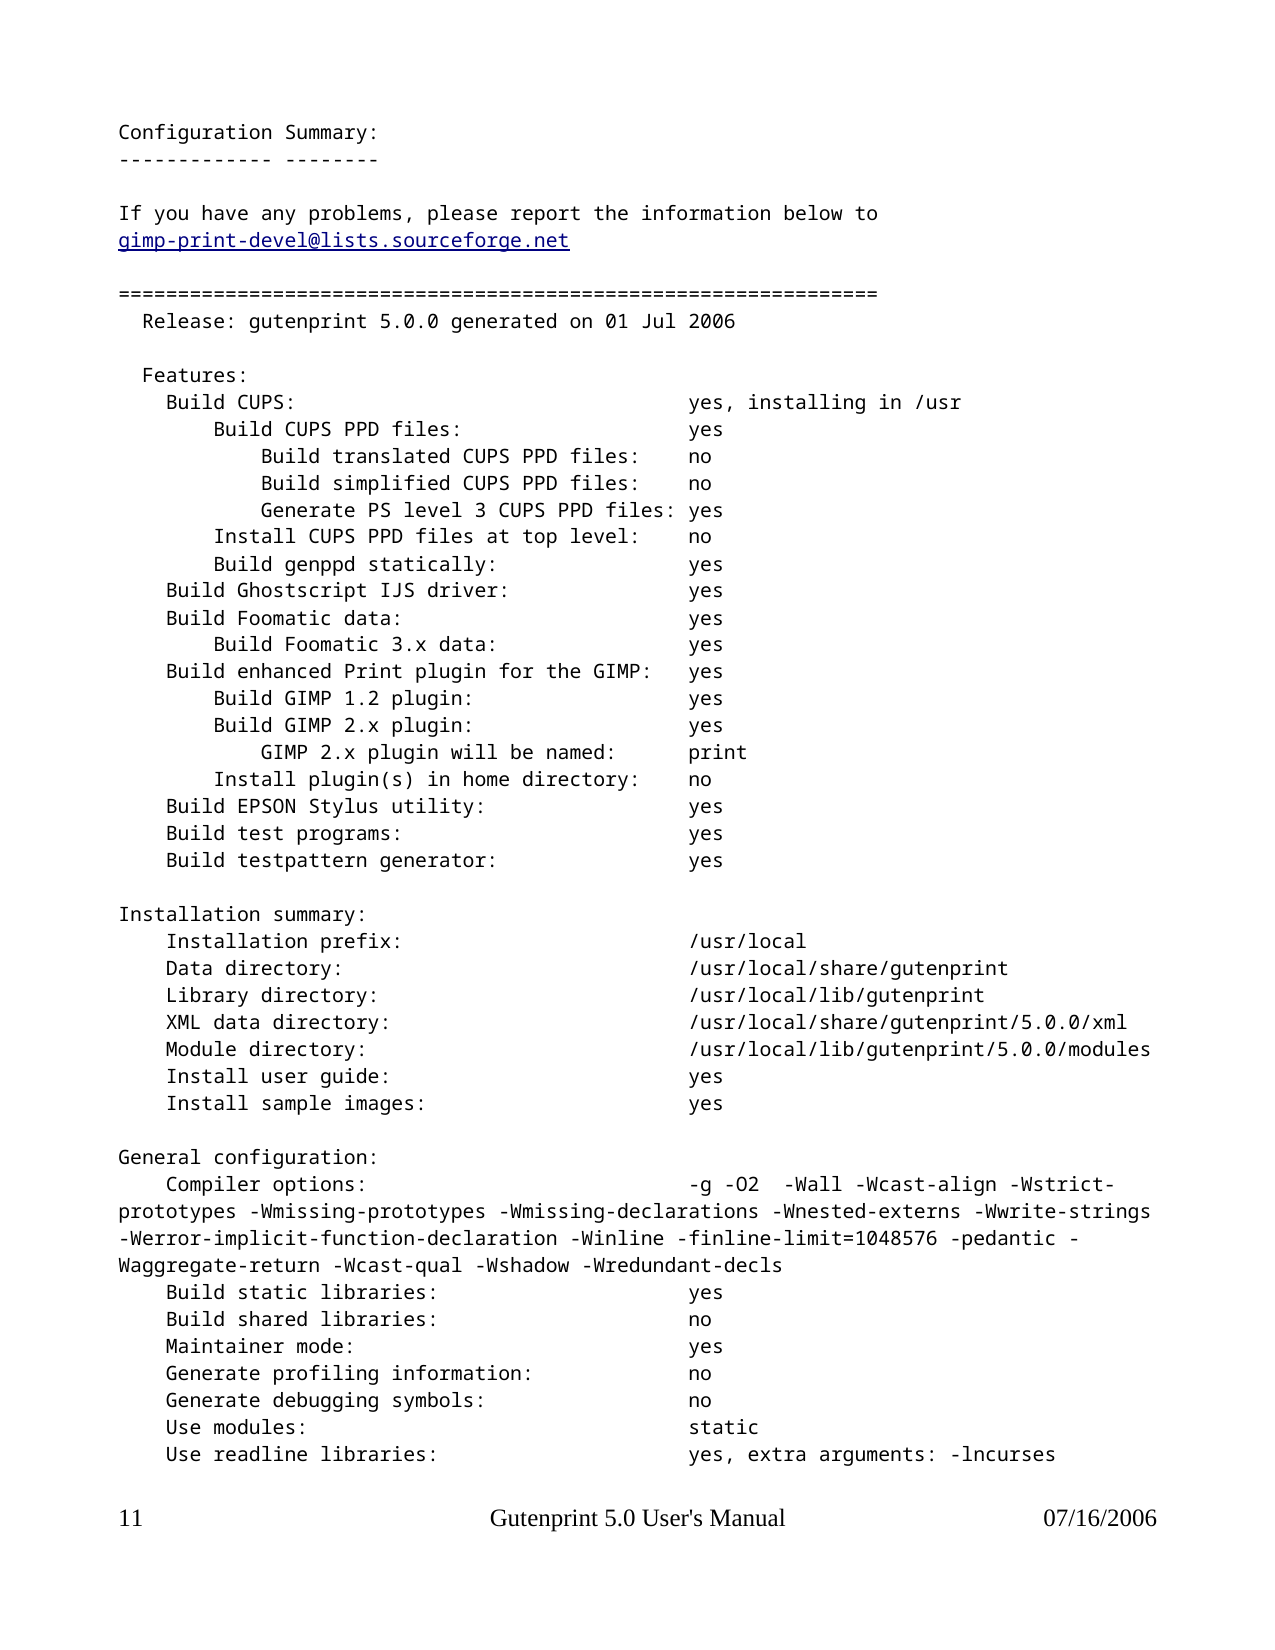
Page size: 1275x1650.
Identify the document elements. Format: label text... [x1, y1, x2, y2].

text Configuration Summary: ------------- -------- If you have any problems, please report the information below to gimp-print-devel@lists.sourceforge.net ================================================================ Release: gutenprint 5.0.0 generated on 01 Jul 2006 Features: Build CUPS: yes, installing in /usr Build CUPS PPD files: yes Build translated CUPS PPD files: no Build simplified CUPS PPD files: no Generate PS level 3 CUPS PPD files: yes Install CUPS PPD files at top level: no Build genppd statically: yes Build Ghostscript IJS driver: yes Build Foomatic data: yes Build Foomatic 3.x data: yes Build enhanced Print plugin for the GIMP: yes Build GIMP 1.2 plugin: yes Build GIMP 2.x plugin: yes GIMP 2.x plugin will be named: print Install plugin(s) in home directory: no Build EPSON Stylus utility: yes Build test programs: yes Build testpattern generator: yes Installation summary: Installation prefix: /usr/local Data directory: /usr/local/share/gutenprint Library directory: /usr/local/lib/gutenprint XML data directory: /usr/local/share/gutenprint/5.0.0/xml Module directory: /usr/local/lib/gutenprint/5.0.0/modules Install user guide: yes Install sample images: yes General configuration: Compiler options: -g -O2 -Wall -Wcast-align -Wstrict-prototypes -Wmissing-prototypes -Wmissing-declarations -Wnested-externs -Wwrite-strings -Werror-implicit-function-declaration -Winline -finline-limit=1048576 -pedantic -Waggregate-return -Wcast-qual -Wshadow -Wredundant-decls Build static libraries: yes Build shared libraries: no Maintainer mode: yes Generate profiling information: no Generate debugging symbols: no Use modules: static Use readline libraries: yes, extra arguments: -lncurses [118, 118, 1157, 1467]
